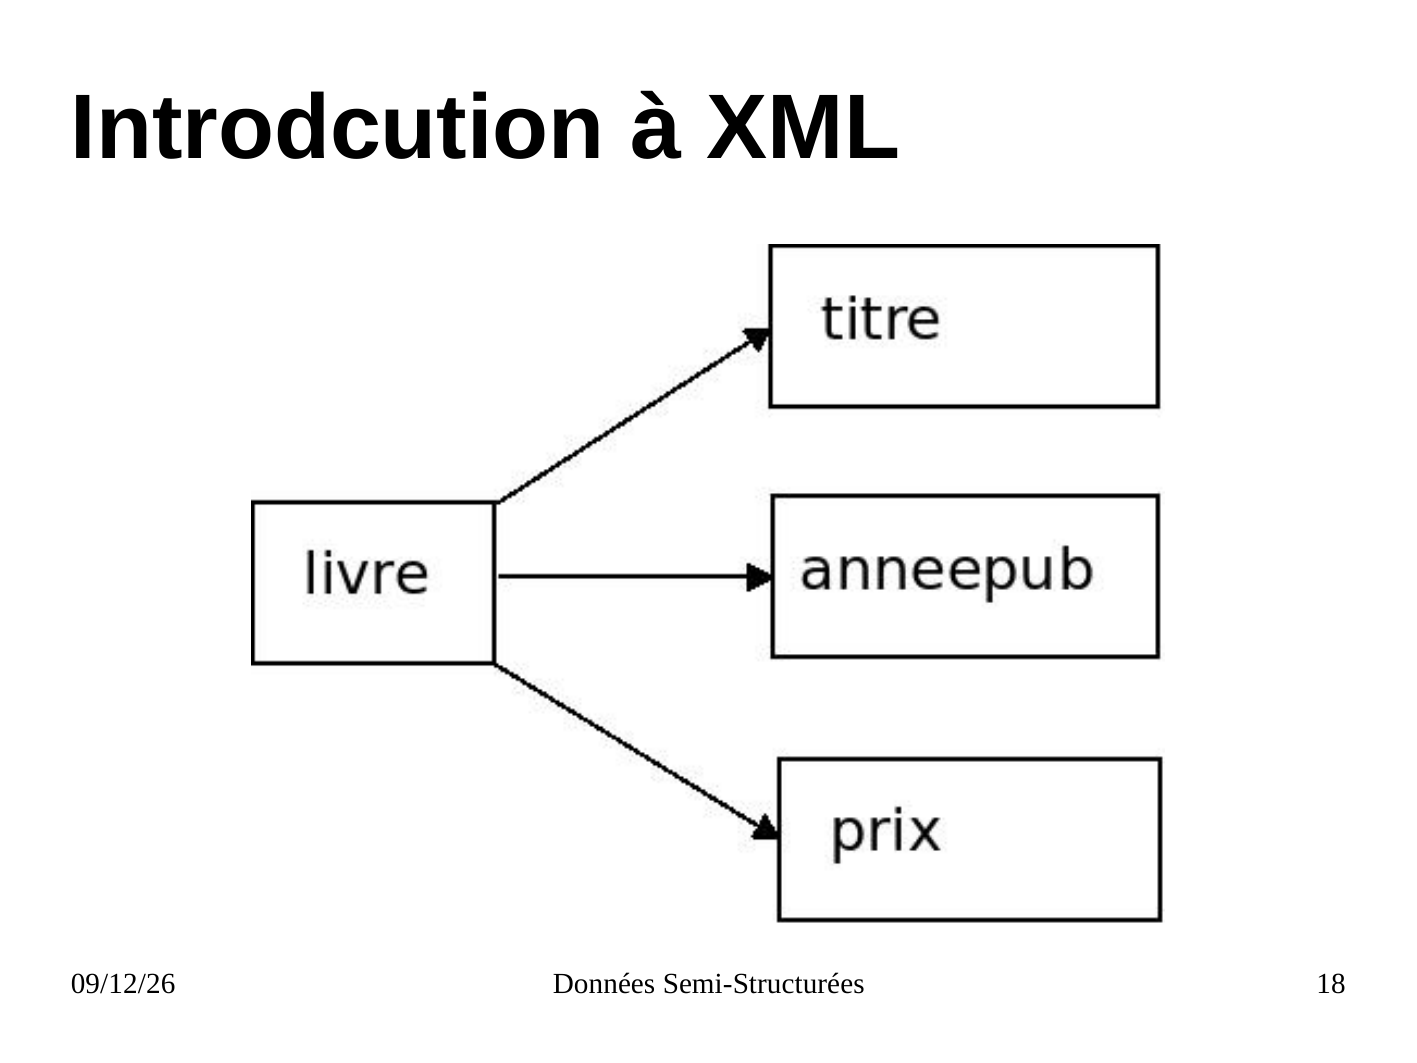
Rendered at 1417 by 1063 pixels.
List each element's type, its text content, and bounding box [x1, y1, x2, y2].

picture [251, 244, 1165, 925]
title Introdcution à XML [70, 42, 1346, 212]
